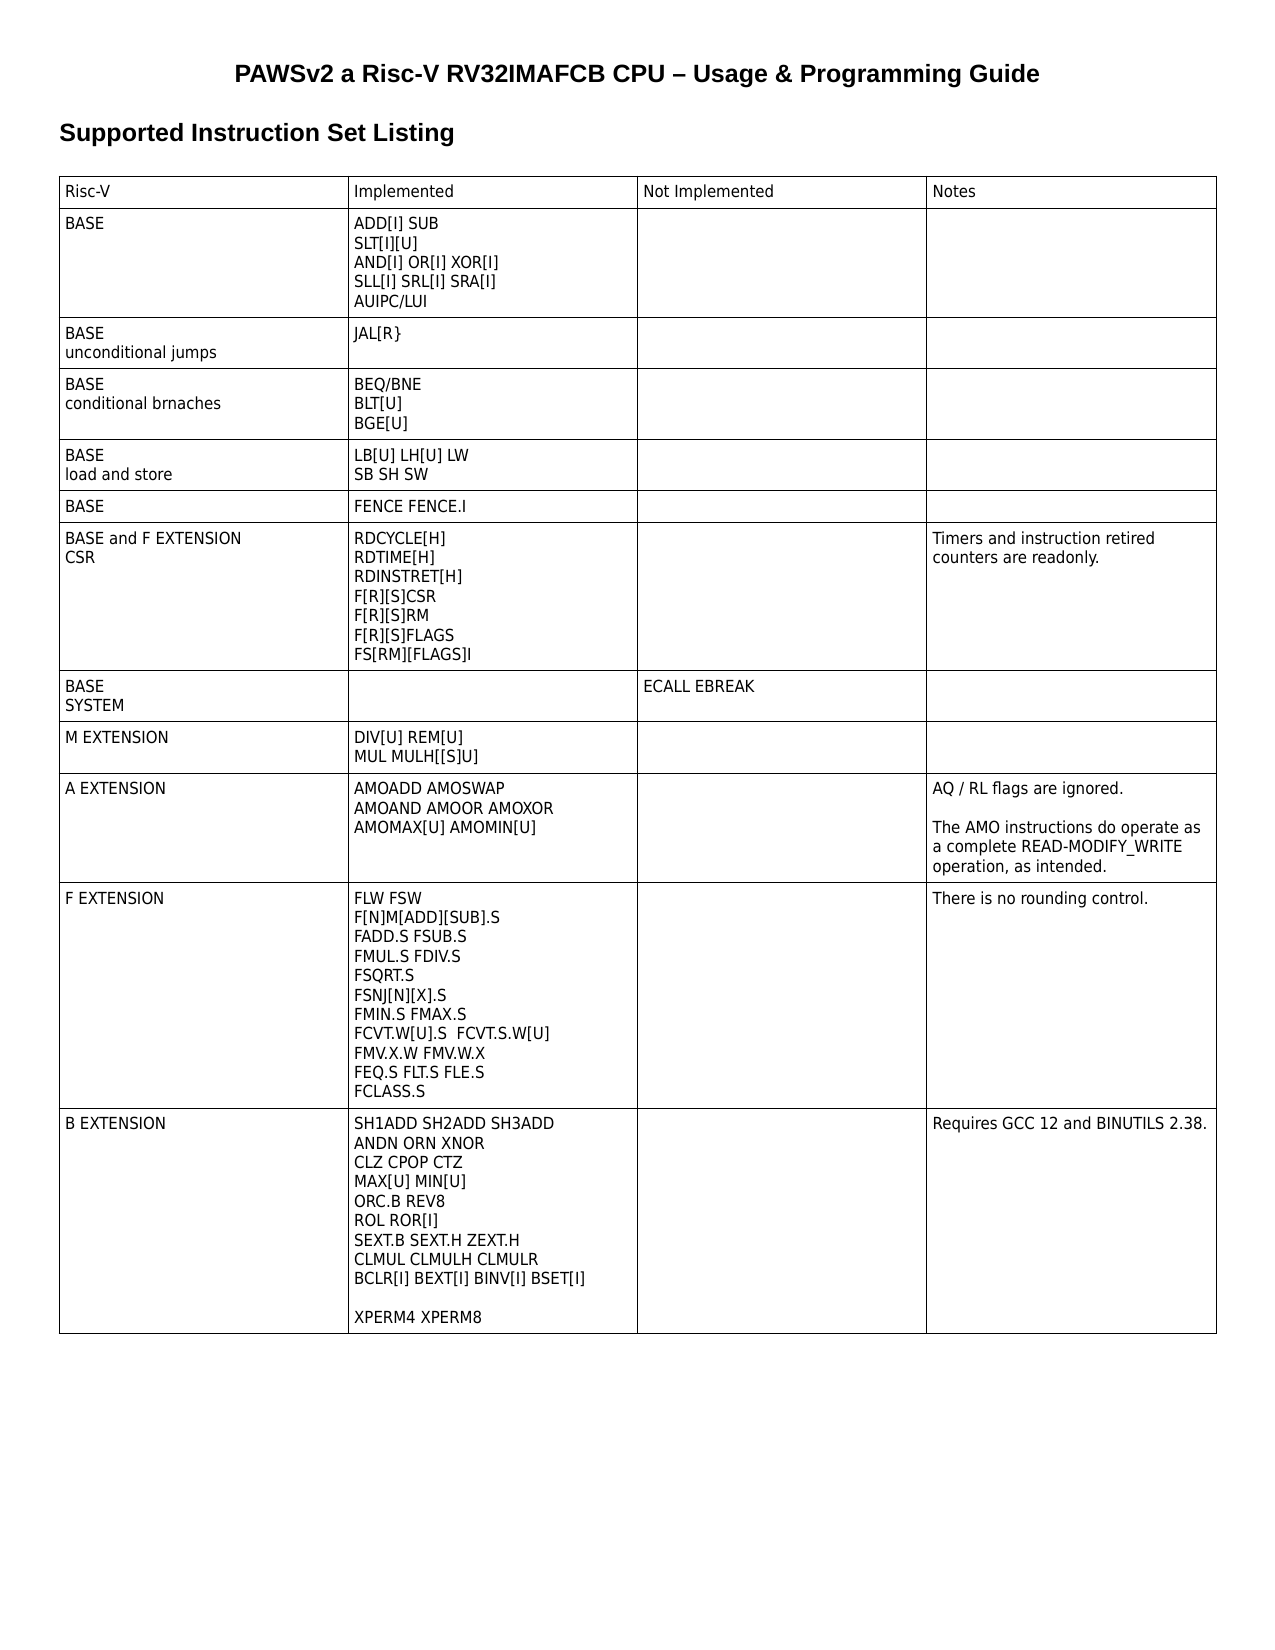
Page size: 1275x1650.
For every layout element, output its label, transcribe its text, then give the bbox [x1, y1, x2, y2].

text Supported Instruction Set Listing [59, 118, 1216, 147]
table_cell BEQ/BNE BLT[U] BGE[U] [349, 369, 637, 439]
table_header Implemented [349, 177, 637, 207]
table_cell [638, 369, 926, 439]
table_cell [927, 369, 1216, 439]
table_cell [638, 883, 926, 1107]
table_cell [927, 722, 1216, 772]
table_cell FLW FSW F[N]M[ADD][SUB].S FADD.S FSUB.S FMUL.S FDIV.S FSQRT.S FSNJ[N][X].S FMIN.S FMAX.S FCVT.W[U].S FCVT.S.W[U] FMV.X.W FMV.W.X FEQ.S FLT.S FLE.S FCLASS.S [349, 883, 637, 1107]
table_cell BASE conditional brnaches [60, 369, 348, 439]
table_cell BASE and F EXTENSION CSR [60, 523, 348, 670]
table_header Risc-V [60, 177, 348, 207]
table_cell [927, 440, 1216, 490]
table_cell BASE [60, 491, 348, 522]
table_cell [927, 209, 1216, 317]
table_cell RDCYCLE[H] RDTIME[H] RDINSTRET[H] F[R][S]CSR F[R][S]RM F[R][S]FLAGS FS[RM][FLAGS]I [349, 523, 637, 670]
table_cell AMOADD AMOSWAP AMOAND AMOOR AMOXOR AMOMAX[U] AMOMIN[U] [349, 774, 637, 882]
table_cell [638, 523, 926, 670]
table_cell [638, 209, 926, 317]
table_cell Timers and instruction retired counters are readonly. [927, 523, 1216, 670]
table_cell F EXTENSION [60, 883, 348, 1107]
table_cell DIV[U] REM[U] MUL MULH[[S]U] [349, 722, 637, 772]
table_cell LB[U] LH[U] LW SB SH SW [349, 440, 637, 490]
table_cell FENCE FENCE.I [349, 491, 637, 522]
table_cell There is no rounding control. [927, 883, 1216, 1107]
table_cell A EXTENSION [60, 774, 348, 882]
table_cell BASE load and store [60, 440, 348, 490]
table_header Notes [927, 177, 1216, 207]
table_header Not Implemented [638, 177, 926, 207]
table_cell [638, 1109, 926, 1333]
table_cell B EXTENSION [60, 1109, 348, 1333]
table_cell ECALL EBREAK [638, 671, 926, 721]
table_cell [927, 491, 1216, 522]
table_cell [638, 774, 926, 882]
table_cell SH1ADD SH2ADD SH3ADD ANDN ORN XNOR CLZ CPOP CTZ MAX[U] MIN[U] ORC.B REV8 ROL ROR[I] SEXT.B SEXT.H ZEXT.H CLMUL CLMULH CLMULR BCLR[I] BEXT[I] BINV[I] BSET[I] XPERM4 XPERM8 [349, 1109, 637, 1333]
table_cell [927, 671, 1216, 721]
table_cell BASE unconditional jumps [60, 318, 348, 368]
table_cell Requires GCC 12 and BINUTILS 2.38. [927, 1109, 1216, 1333]
table_cell [638, 440, 926, 490]
table_cell [638, 318, 926, 368]
table_cell BASE [60, 209, 348, 317]
table_cell AQ / RL flags are ignored. The AMO instructions do operate as a complete READ-MODIFY_WRITE operation, as intended. [927, 774, 1216, 882]
table_cell JAL[R} [349, 318, 637, 368]
table_cell ADD[I] SUB SLT[I][U] AND[I] OR[I] XOR[I] SLL[I] SRL[I] SRA[I] AUIPC/LUI [349, 209, 637, 317]
table_cell [349, 671, 637, 721]
table_cell [638, 722, 926, 772]
table_cell [638, 491, 926, 522]
table_cell M EXTENSION [60, 722, 348, 772]
table_cell [927, 318, 1216, 368]
table_cell BASE SYSTEM [60, 671, 348, 721]
